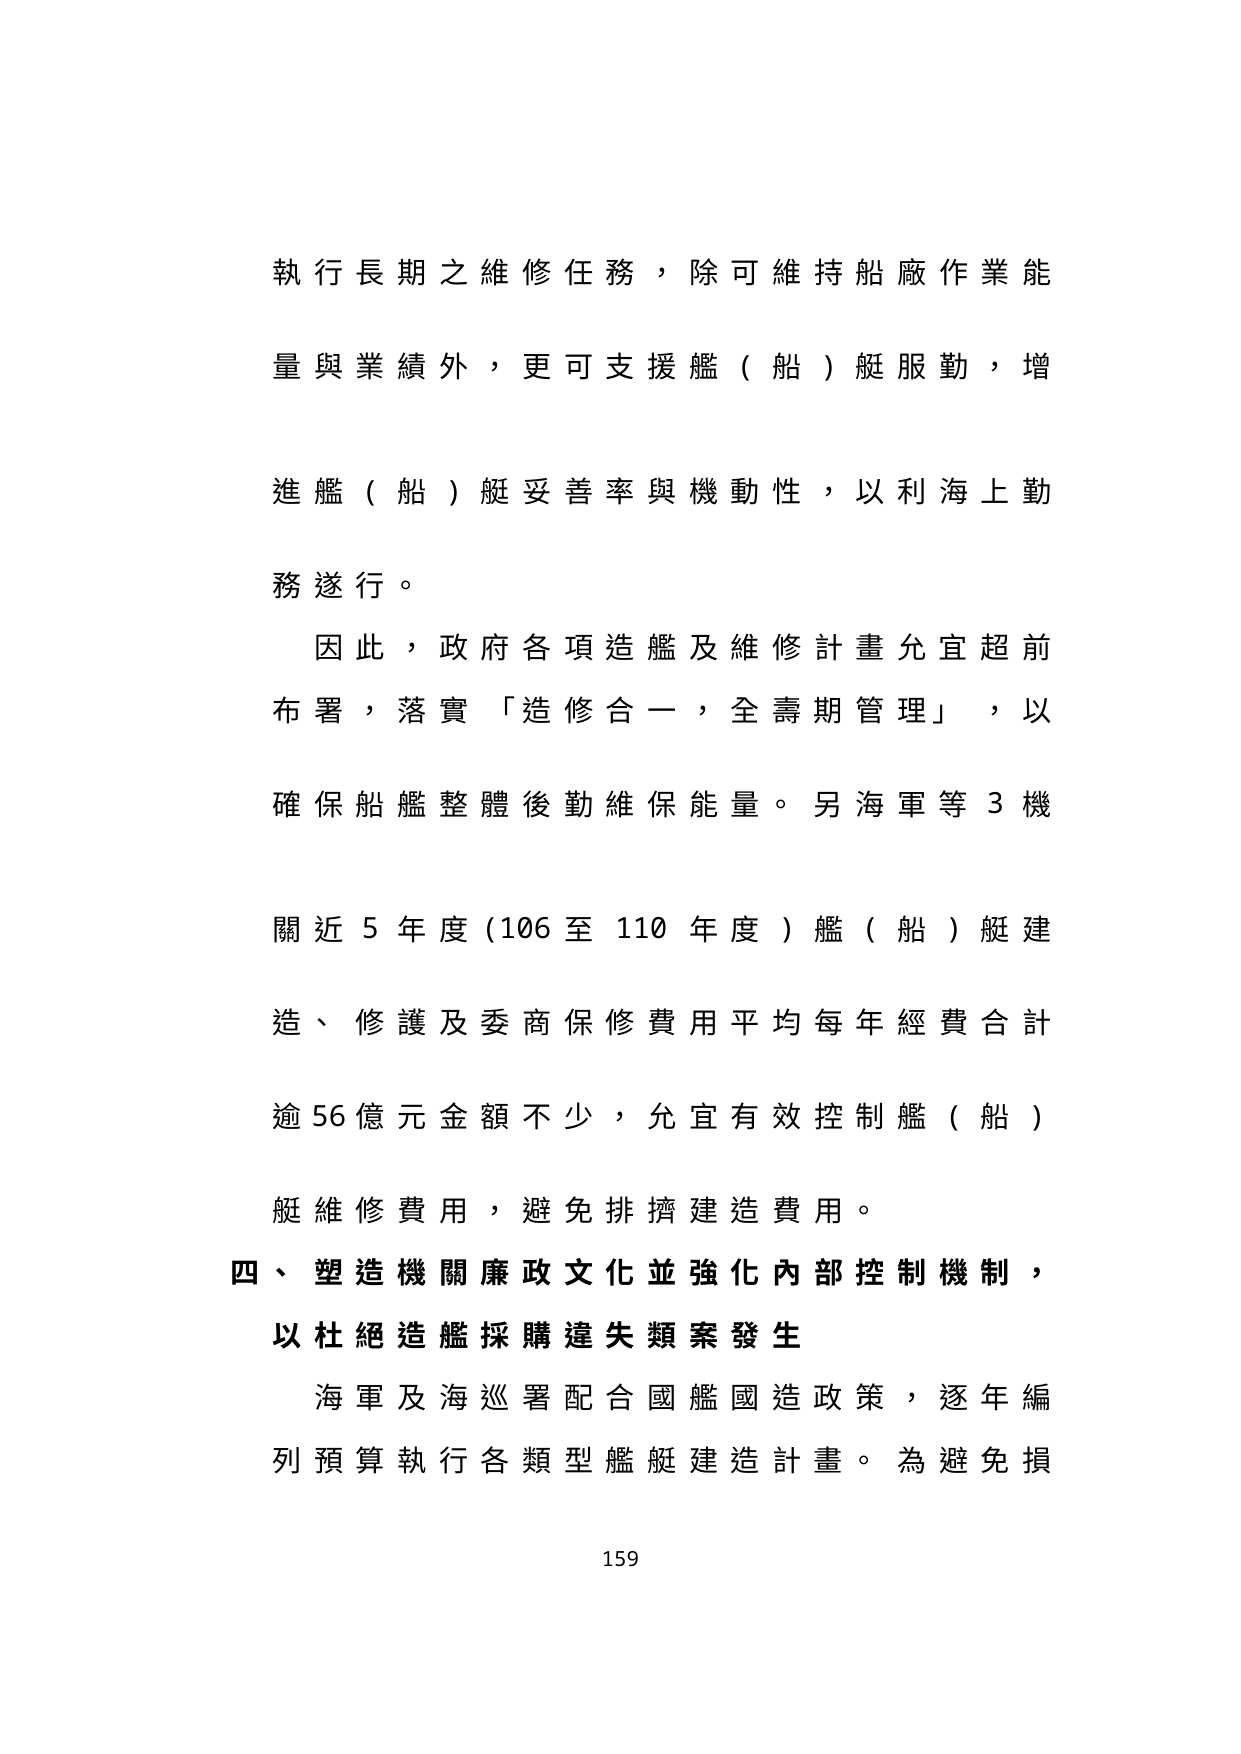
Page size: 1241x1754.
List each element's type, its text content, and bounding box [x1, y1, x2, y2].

text 四、塑造機關廉政文化並強化內部控制機制，以杜絕造艦採購違失類案發生 [186, 1229, 1058, 1354]
text 海軍及海巡署配合國艦國造政策，逐年編列預算執行各類型艦艇建造計畫。為避免損 [242, 1354, 1058, 1479]
text 執行長期之維修任務，除可維持船廠作業能量與業績外，更可支援艦(船)艇服勤，增進艦(船)艇妥善率與機動性，以利海上勤務遂行。 [242, 229, 1058, 604]
text 因此，政府各項造艦及維修計畫允宜超前布署，落實「造修合一，全壽期管理」，以確保船艦整體後勤維保能量。另海軍等3機關近5年度(106至110年度)艦(船)艇建造、修護及委商保修費用平均每年經費合計逾56億元金額不少，允宜有效控制艦(船)艇維修費用，避免排擠建造費用。 [242, 604, 1058, 1229]
